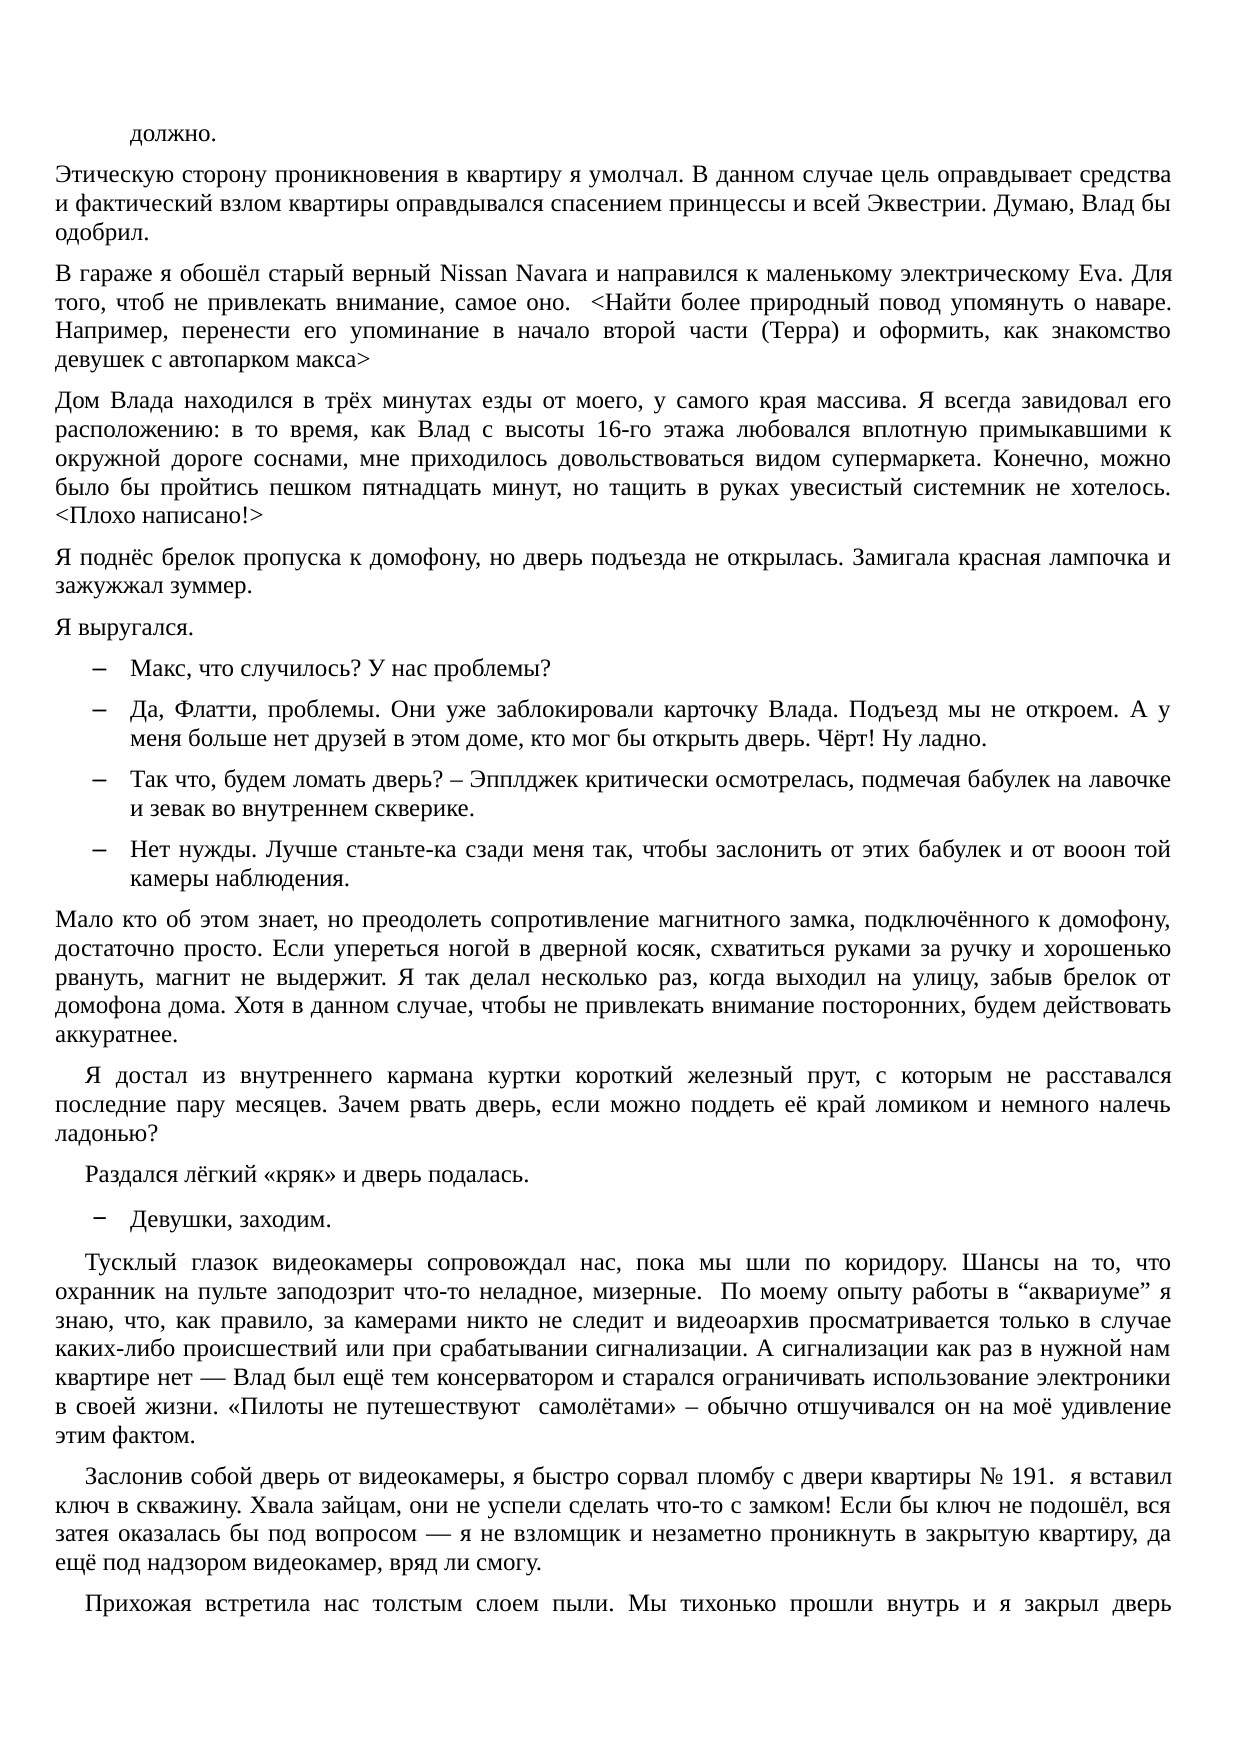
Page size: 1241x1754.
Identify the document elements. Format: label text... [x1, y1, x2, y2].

list должно. [92, 118, 1172, 147]
list Нет нужды. Лучше станьте-ка сзади меня так, чтобы заслонить от этих бабулек и от вооон той камеры наблюдения. [92, 834, 1172, 892]
text Я достал из внутреннего кармана куртки короткий железный прут, с которым не расставался последние пару месяцев. Зачем рвать дверь, если можно поддеть её край ломиком и немного налечь ладонью? [55, 1061, 1172, 1147]
list Макс, что случилось? У нас проблемы? [92, 653, 1172, 682]
text Я поднёс брелок пропуска к домофону, но дверь подъезда не открылась. Замигала красная лампочка и зажужжал зуммер. [55, 542, 1172, 599]
list Да, Флатти, проблемы. Они уже заблокировали карточку Влада. Подъезд мы не откроем. А у меня больше нет друзей в этом доме, кто мог бы открыть дверь. Чёрт! Ну ладно. [92, 694, 1172, 752]
text Тусклый глазок видеокамеры сопровождал нас, пока мы шли по коридору. Шансы на то, что охранник на пульте заподозрит что-то неладное, мизерные. По моему опыту работы в “аквариуме” я знаю, что, как правило, за камерами никто не следит и видеоархив просматривается только в случае каких-либо происшествий или при срабатывании сигнализации. А сигнализации как раз в нужной нам квартире нет — Влад был ещё тем консерватором и старался ограничивать использование электроники в своей жизни. «Пилоты не путешествуют самолётами» – обычно отшучивался он на моё удивление этим фактом. [55, 1247, 1172, 1448]
text В гараже я обошёл старый верный Nissan Navara и направился к маленькому электрическому Eva. Для того, чтоб не привлекать внимание, самое оно. <Найти более природный повод упомянуть о наваре. Например, перенести его упоминание в начало второй части (Терра) и оформить, как знакомство девушек с автопарком макса> [55, 258, 1172, 373]
text Дом Влада находился в трёх минутах езды от моего, у самого края массива. Я всегда завидовал его расположению: в то время, как Влад с высоты 16-го этажа любовался вплотную примыкавшими к окружной дороге соснами, мне приходилось довольствоваться видом супермаркета. Конечно, можно было бы пройтись пешком пятнадцать минут, но тащить в руках увесистый системник не хотелось. <Плохо написано!> [55, 386, 1172, 529]
text Я выругался. [55, 612, 1172, 641]
text Этическую сторону проникновения в квартиру я умолчал. В данном случае цель оправдывает средства и фактический взлом квартиры оправдывался спасением принцессы и всей Эквестрии. Думаю, Влад бы одобрил. [55, 159, 1172, 246]
list Девушки, заходим. [92, 1201, 1172, 1235]
text Прихожая встретила нас толстым слоем пыли. Мы тихонько прошли внутрь и я закрыл дверь [55, 1588, 1172, 1617]
list Так что, будем ломать дверь? – Эпплджек критически осмотрелась, подмечая бабулек на лавочке и зевак во внутреннем скверике. [92, 764, 1172, 822]
list Мало кто об этом знает, но преодолеть сопротивление магнитного замка, подключённого к домофону, достаточно просто. Если упереться ногой в дверной косяк, схватиться руками за ручку и хорошенько рвануть, магнит не выдержит. Я так делал несколько раз, когда выходил на улицу, забыв брелок от домофона дома. Хотя в данном случае, чтобы не привлекать внимание посторонних, будем действовать аккуратнее. [55, 904, 1172, 1048]
text Раздался лёгкий «кряк» и дверь подалась. [55, 1159, 1172, 1188]
text Заслонив собой дверь от видеокамеры, я быстро сорвал пломбу с двери квартиры № 191. я вставил ключ в скважину. Хвала зайцам, они не успели сделать что-то с замком! Если бы ключ не подошёл, вся затея оказалась бы под вопросом — я не взломщик и незаметно проникнуть в закрытую квартиру, да ещё под надзором видеокамер, вряд ли смогу. [55, 1461, 1172, 1576]
